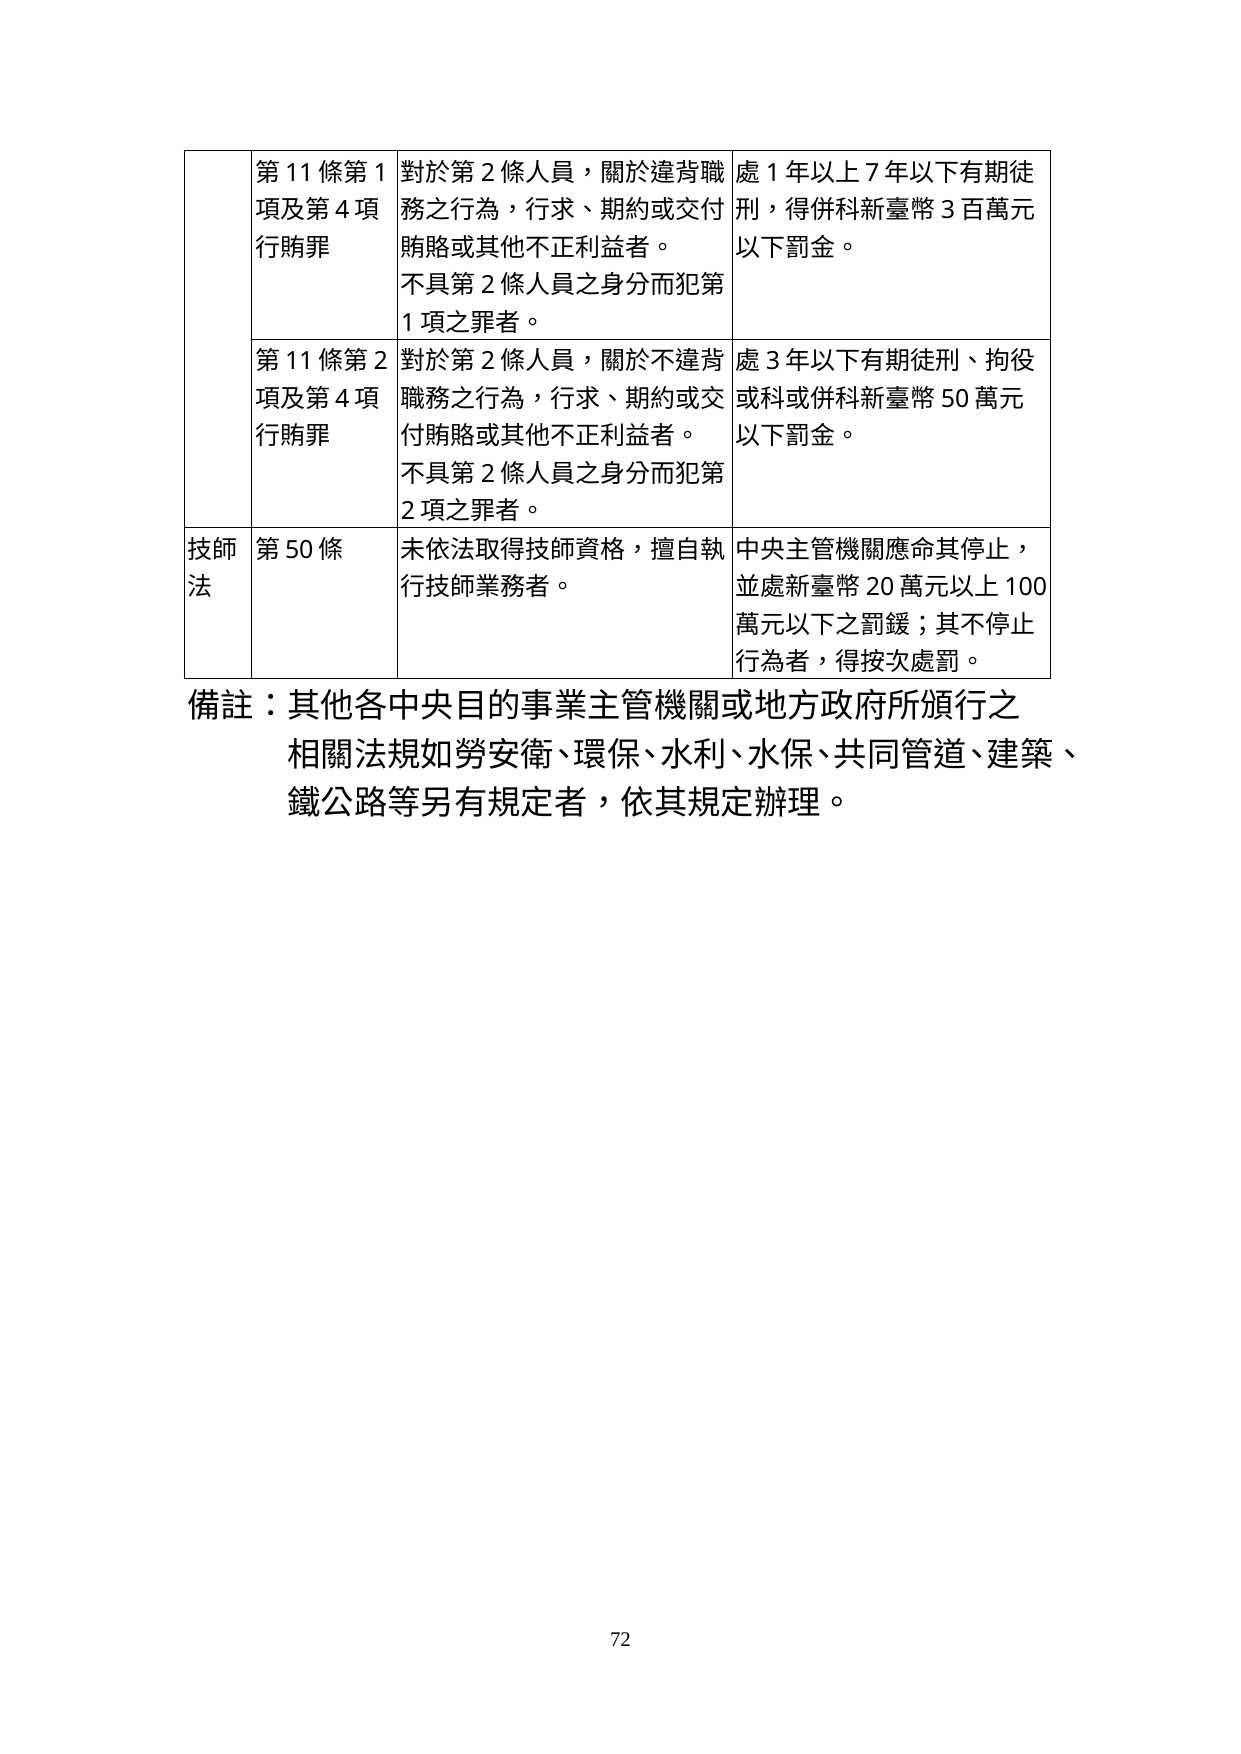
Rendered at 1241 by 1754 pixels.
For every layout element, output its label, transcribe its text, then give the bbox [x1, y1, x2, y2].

table_cell [185, 151, 251, 527]
table_cell 處1年以上7年以下有期徒刑，得併科新臺幣3百萬元以下罰金。 [733, 151, 1050, 338]
text 備註：其他各中央目的事業主管機關或地方政府所頒行之相關法規如勞安衛、環保、水利、水保、共同管道、建築、鐵公路等另有規定者，依其規定辦理。 [187, 679, 1053, 824]
table_cell 第50條 [252, 528, 397, 678]
table_cell 對於第2條人員，關於違背職務之行為，行求、期約或交付賄賂或其他不正利益者。 不具第2條人員之身分而犯第1項之罪者。 [398, 151, 732, 338]
table_cell 第11條第2項及第4項 行賄罪 [252, 340, 397, 527]
table_cell 技師法 [185, 528, 251, 678]
table_cell 未依法取得技師資格，擅自執行技師業務者。 [398, 528, 732, 678]
table_cell 對於第2條人員，關於不違背職務之行為，行求、期約或交付賄賂或其他不正利益者。 不具第2條人員之身分而犯第2項之罪者。 [398, 340, 732, 527]
table_cell 中央主管機關應命其停止，並處新臺幣20萬元以上100萬元以下之罰鍰；其不停止行為者，得按次處罰。 [733, 528, 1050, 678]
table_cell 處3年以下有期徒刑、拘役或科或併科新臺幣50萬元以下罰金。 [733, 340, 1050, 527]
table_cell 第11條第1項及第4項 行賄罪 [252, 151, 397, 338]
